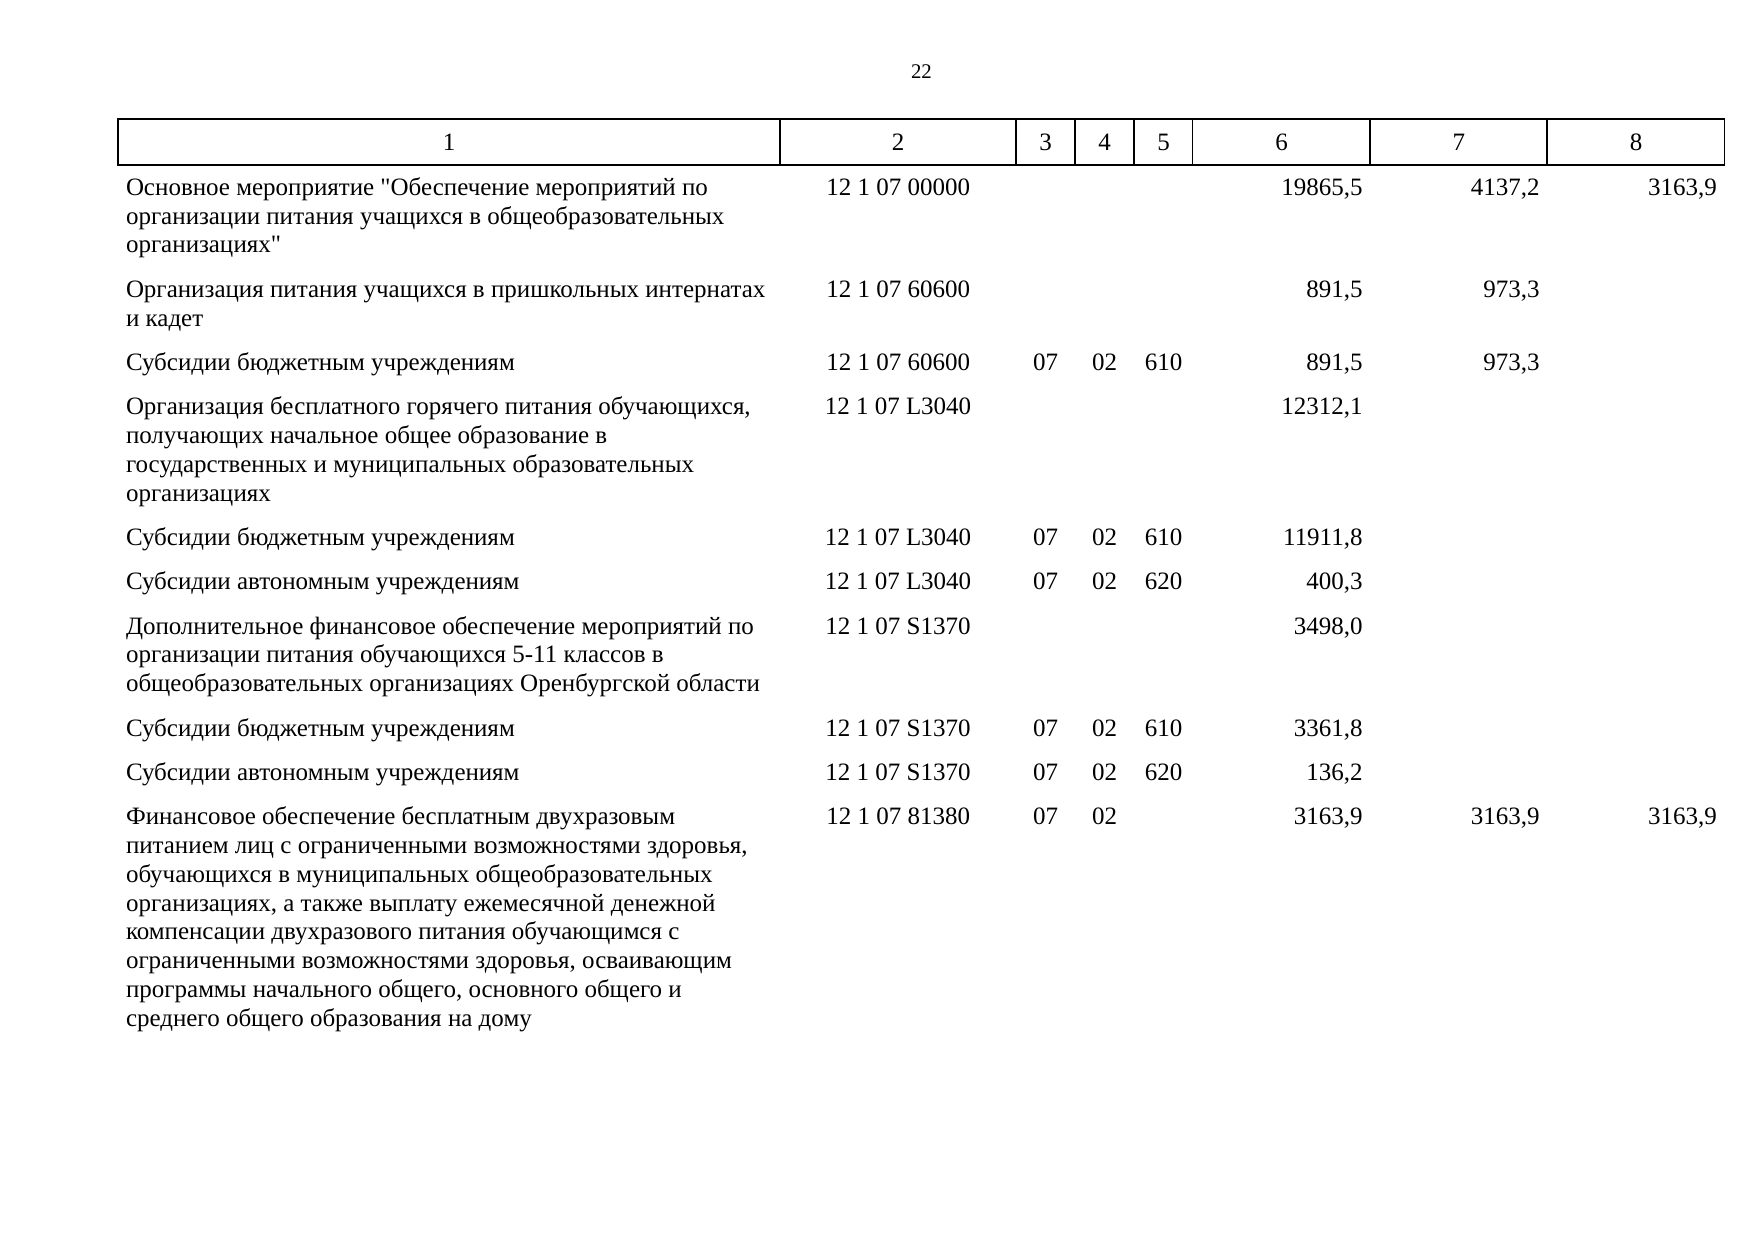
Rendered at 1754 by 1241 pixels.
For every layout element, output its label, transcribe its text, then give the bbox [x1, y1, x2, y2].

table_cell Финансовое обеспечение бесплатным двухразовым питанием лиц с ограниченными возможностями здоровья, обучающихся в муниципальных общеобразовательных организациях, а также выплату ежемесячной денежной компенсации двухразового питания обучающимся с ограниченными возможностями здоровья, осваивающим программы начального общего, основного общего и среднего общего образования на дому [118, 794, 780, 1068]
table_cell [1547, 559, 1724, 603]
table_cell 3163,9 [1193, 794, 1370, 1068]
table_cell 07 [1016, 339, 1075, 383]
table_cell 11911,8 [1193, 514, 1370, 558]
table_cell [1134, 384, 1193, 514]
table_cell 19865,5 [1193, 166, 1370, 266]
table_header [119, 120, 779, 164]
table_cell 610 [1134, 705, 1193, 749]
table_cell 610 [1134, 339, 1193, 383]
table_cell 12 1 07 00000 [780, 166, 1016, 266]
table_cell [1075, 166, 1134, 266]
table_header [1017, 120, 1074, 164]
table_cell 02 [1075, 794, 1134, 1068]
table_cell 07 [1016, 749, 1075, 793]
table_header [1135, 120, 1192, 164]
table_cell Дополнительное финансовое обеспечение мероприятий по организации питания обучающихся 5-11 классов в общеобразовательных организациях Оренбургской области [118, 603, 780, 705]
table_cell 620 [1134, 559, 1193, 603]
table_cell [1547, 705, 1724, 749]
table_header 1 [126, 128, 772, 156]
table_cell [1370, 514, 1547, 558]
table_cell 3361,8 [1193, 705, 1370, 749]
table_cell 3163,9 [1547, 166, 1724, 266]
table_cell [1547, 514, 1724, 558]
table_cell [1075, 384, 1134, 514]
table_cell [1547, 266, 1724, 339]
table_cell Субсидии бюджетным учреждениям [118, 339, 780, 383]
table_header 6 [1201, 128, 1362, 156]
table_cell 12 1 07 S1370 [780, 705, 1016, 749]
table_cell 12 1 07 L3040 [780, 384, 1016, 514]
table_cell Субсидии бюджетным учреждениям [118, 705, 780, 749]
table_cell [1075, 603, 1134, 705]
table_cell 610 [1134, 514, 1193, 558]
table_header 8 [1555, 128, 1716, 156]
table_cell 400,3 [1193, 559, 1370, 603]
table_cell [1016, 603, 1075, 705]
table_cell [1370, 559, 1547, 603]
table_cell [1075, 266, 1134, 339]
table_header [781, 120, 1015, 164]
table_cell 4137,2 [1370, 166, 1547, 266]
table_header [1371, 120, 1546, 164]
table_cell Организация бесплатного горячего питания обучающихся, получающих начальное общее образование в государственных и муниципальных образовательных организациях [118, 384, 780, 514]
table_cell 136,2 [1193, 749, 1370, 793]
table_cell [1016, 166, 1075, 266]
table_cell 891,5 [1193, 266, 1370, 339]
table_cell 12312,1 [1193, 384, 1370, 514]
table_cell [1547, 339, 1724, 383]
table_cell Организация питания учащихся в пришкольных интернатах и кадет [118, 266, 780, 339]
table_cell 3498,0 [1193, 603, 1370, 705]
table_cell 02 [1075, 559, 1134, 603]
table_header 5 [1142, 128, 1185, 156]
table_cell 12 1 07 81380 [780, 794, 1016, 1068]
table_header 3 [1024, 128, 1067, 156]
table_cell 891,5 [1193, 339, 1370, 383]
table_cell 973,3 [1370, 266, 1547, 339]
table_cell Субсидии автономным учреждениям [118, 559, 780, 603]
table_cell 12 1 07 S1370 [780, 603, 1016, 705]
table_cell 07 [1016, 794, 1075, 1068]
table_cell [1547, 384, 1724, 514]
table_header 2 [788, 128, 1008, 156]
table_cell [1134, 603, 1193, 705]
table_cell 02 [1075, 749, 1134, 793]
table_cell 12 1 07 60600 [780, 339, 1016, 383]
table_header 7 [1378, 128, 1539, 156]
table_cell [1134, 166, 1193, 266]
table_header [1076, 120, 1133, 164]
table_cell 12 1 07 L3040 [780, 559, 1016, 603]
table_cell 3163,9 [1370, 794, 1547, 1068]
table_header [1548, 120, 1724, 164]
table_cell 07 [1016, 705, 1075, 749]
table_cell [1547, 603, 1724, 705]
table_cell Субсидии автономным учреждениям [118, 749, 780, 793]
table_header 4 [1083, 128, 1126, 156]
table_cell [1016, 266, 1075, 339]
table_cell Основное мероприятие "Обеспечение мероприятий по организации питания учащихся в общеобразовательных организациях" [118, 166, 780, 266]
table_cell 620 [1134, 749, 1193, 793]
table_cell [1134, 266, 1193, 339]
table_header [1193, 120, 1369, 164]
table_cell 12 1 07 L3040 [780, 514, 1016, 558]
table_cell [1370, 705, 1547, 749]
table_cell [1016, 384, 1075, 514]
table_cell 07 [1016, 559, 1075, 603]
table_cell 12 1 07 S1370 [780, 749, 1016, 793]
table_cell 02 [1075, 705, 1134, 749]
table_cell [1370, 749, 1547, 793]
table_cell [1370, 603, 1547, 705]
table_cell 973,3 [1370, 339, 1547, 383]
table_cell 02 [1075, 339, 1134, 383]
table_cell 02 [1075, 514, 1134, 558]
table_cell [1370, 384, 1547, 514]
table_cell 07 [1016, 514, 1075, 558]
table_cell 12 1 07 60600 [780, 266, 1016, 339]
table_cell [1134, 794, 1193, 1068]
table_cell 3163,9 [1547, 794, 1724, 1068]
table_cell [1547, 749, 1724, 793]
table_cell Субсидии бюджетным учреждениям [118, 514, 780, 558]
